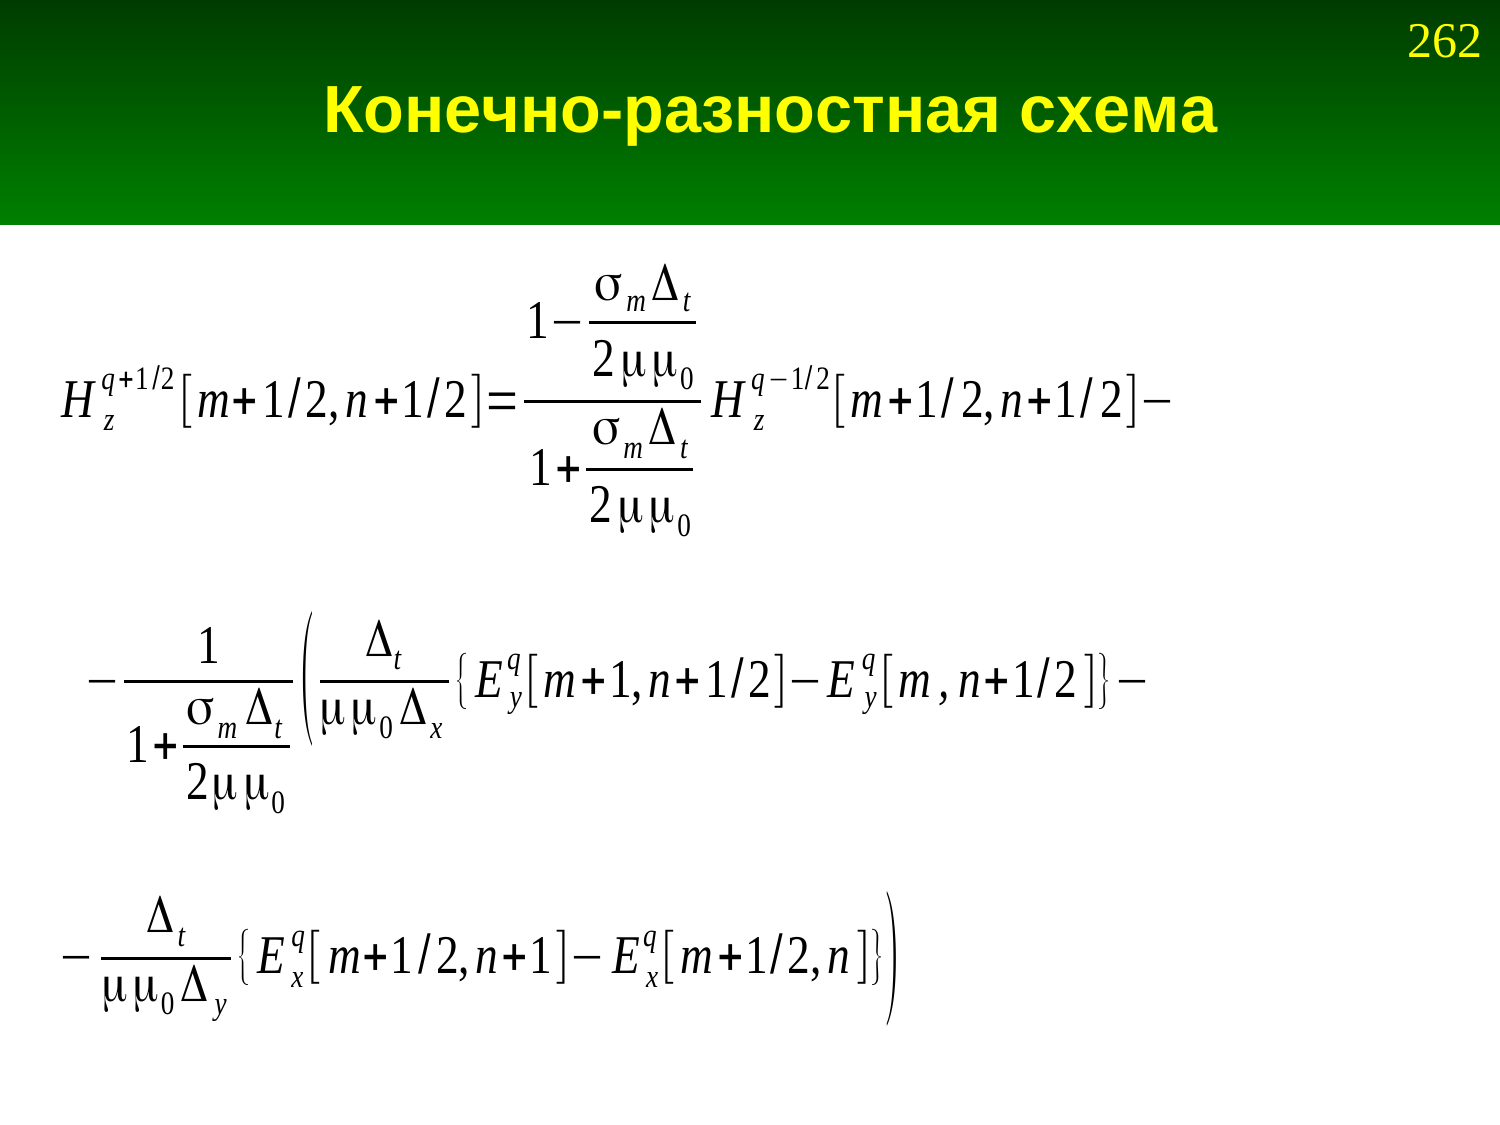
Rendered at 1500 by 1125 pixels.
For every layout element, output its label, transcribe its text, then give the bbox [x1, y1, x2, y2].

title Конечно-разностная схема [100, 7, 1441, 204]
chart [47, 259, 1187, 1030]
